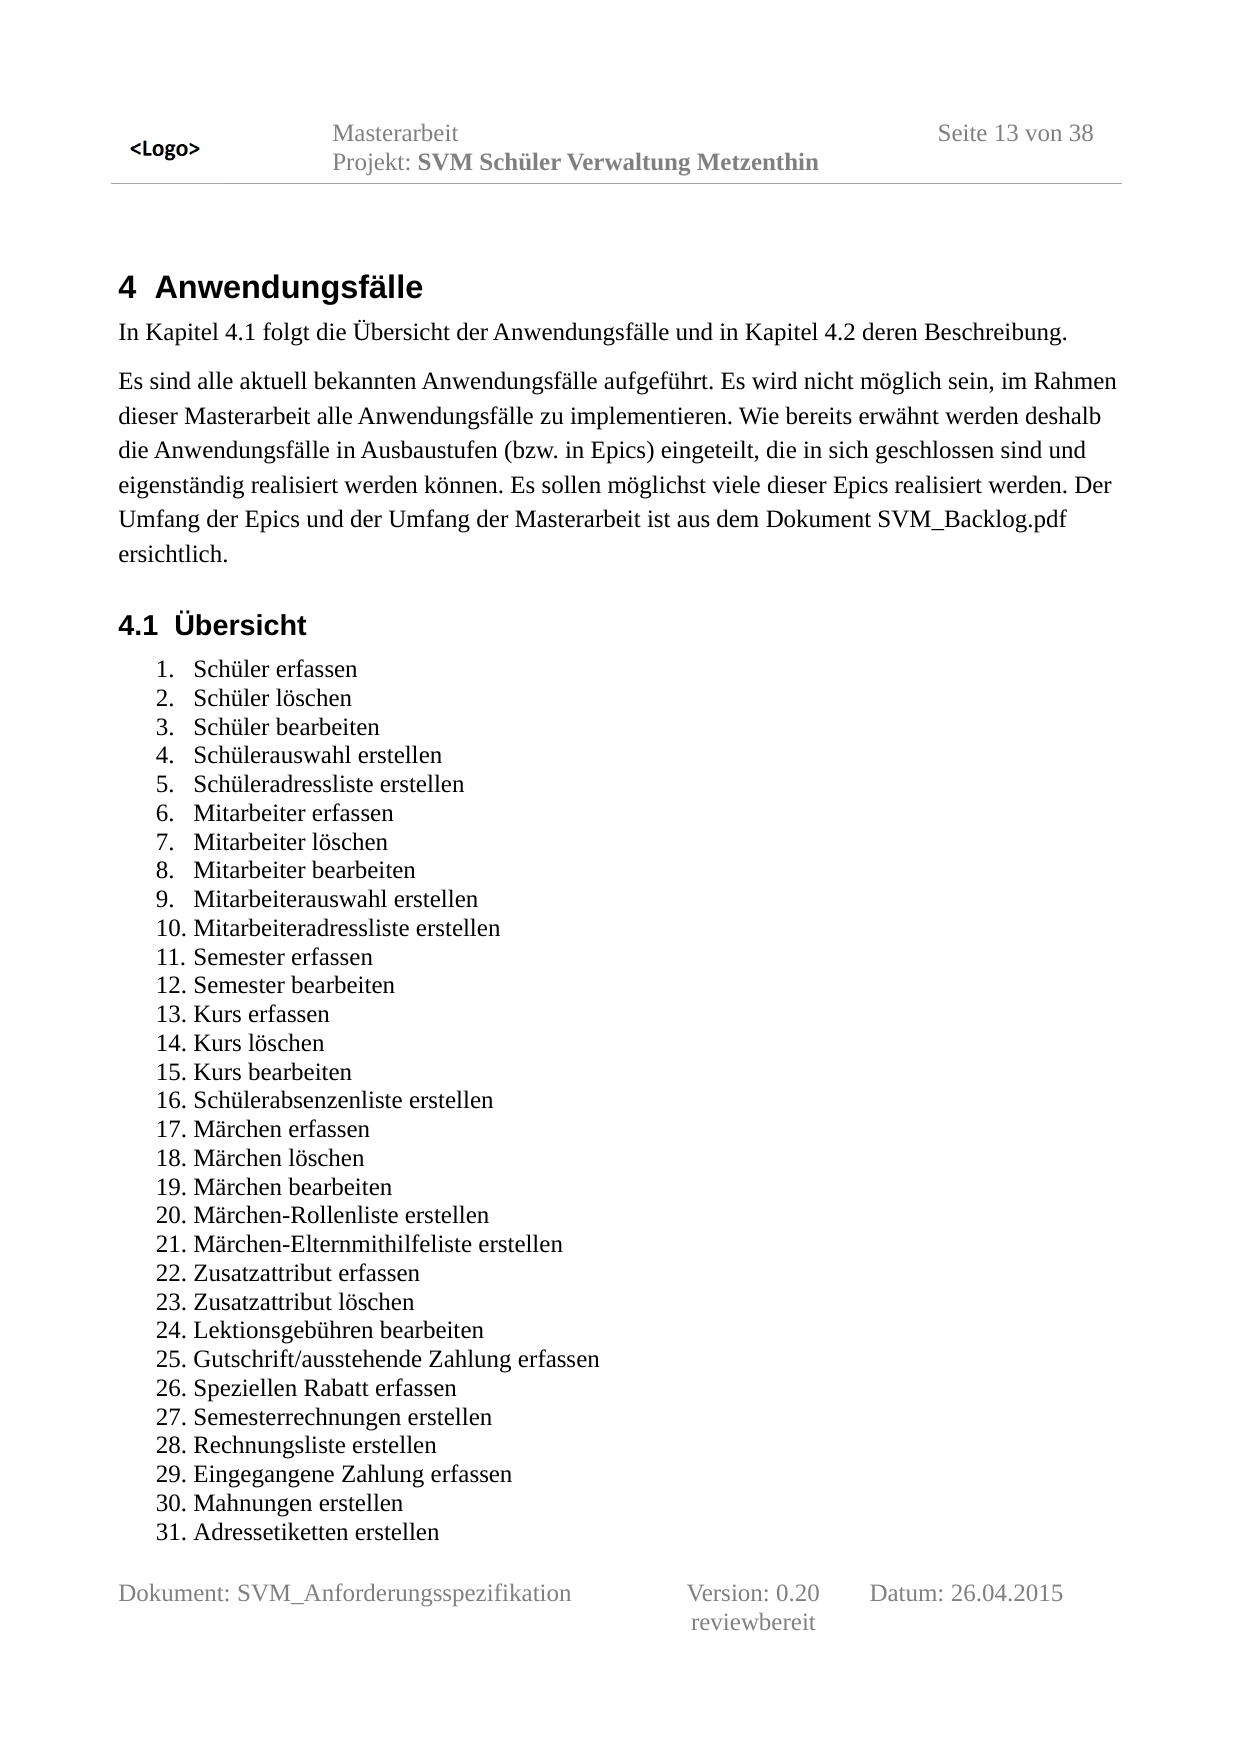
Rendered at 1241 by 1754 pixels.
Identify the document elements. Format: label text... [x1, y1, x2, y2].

list Märchen löschen [156, 1143, 1122, 1172]
text Es sind alle aktuell bekannten Anwendungsfälle aufgeführt. Es wird nicht möglich sein, im Rahmen dieser Masterarbeit alle Anwendungsfälle zu implementieren. Wie bereits erwähnt werden deshalb die Anwendungsfälle in Ausbaustufen (bzw. in Epics) eingeteilt, die in sich geschlossen sind und eigenständig realisiert werden können. Es sollen möglichst viele dieser Epics realisiert werden. Der Umfang der Epics und der Umfang der Masterarbeit ist aus dem Dokument SVM_Backlog.pdf ersichtlich. [118, 366, 1122, 568]
list Semesterrechnungen erstellen [156, 1402, 1122, 1431]
list Adressetiketten erstellen [156, 1517, 1122, 1546]
list Mitarbeiteradressliste erstellen [156, 913, 1122, 942]
list Semester erfassen [156, 942, 1122, 971]
list Mitarbeiterauswahl erstellen [156, 884, 1122, 913]
list Schüleradressliste erstellen [156, 769, 1122, 798]
list Schüler löschen [156, 683, 1122, 712]
list Märchen erfassen [156, 1114, 1122, 1143]
list Kurs bearbeiten [156, 1057, 1122, 1086]
list Lektionsgebühren bearbeiten [156, 1316, 1122, 1344]
list Zusatzattribut löschen [156, 1287, 1122, 1316]
list Kurs erfassen [156, 999, 1122, 1028]
list Schülerauswahl erstellen [156, 741, 1122, 769]
text In Kapitel 4.1 folgt die Übersicht der Anwendungsfälle und in Kapitel 4.2 deren Beschreibung. [118, 317, 1122, 346]
list Schüler erfassen [156, 654, 1122, 683]
list Semester bearbeiten [156, 971, 1122, 999]
list Gutschrift/ausstehende Zahlung erfassen [156, 1344, 1122, 1373]
list Märchen-Elternmithilfeliste erstellen [156, 1229, 1122, 1258]
list Kurs löschen [156, 1028, 1122, 1057]
list Mahnungen erstellen [156, 1488, 1122, 1517]
list Rechnungsliste erstellen [156, 1431, 1122, 1459]
list Märchen-Rollenliste erstellen [156, 1201, 1122, 1229]
list Zusatzattribut erfassen [156, 1258, 1122, 1287]
list Märchen bearbeiten [156, 1172, 1122, 1201]
list Mitarbeiter bearbeiten [156, 856, 1122, 884]
subtitle Übersicht [118, 609, 1122, 642]
list Speziellen Rabatt erfassen [156, 1373, 1122, 1402]
list Mitarbeiter erfassen [156, 798, 1122, 827]
list Eingegangene Zahlung erfassen [156, 1459, 1122, 1488]
picture [118, 118, 224, 183]
list Schülerabsenzenliste erstellen [156, 1086, 1122, 1114]
subtitle Anwendungsfälle [118, 267, 1122, 305]
list Schüler bearbeiten [156, 712, 1122, 741]
list Mitarbeiter löschen [156, 827, 1122, 856]
